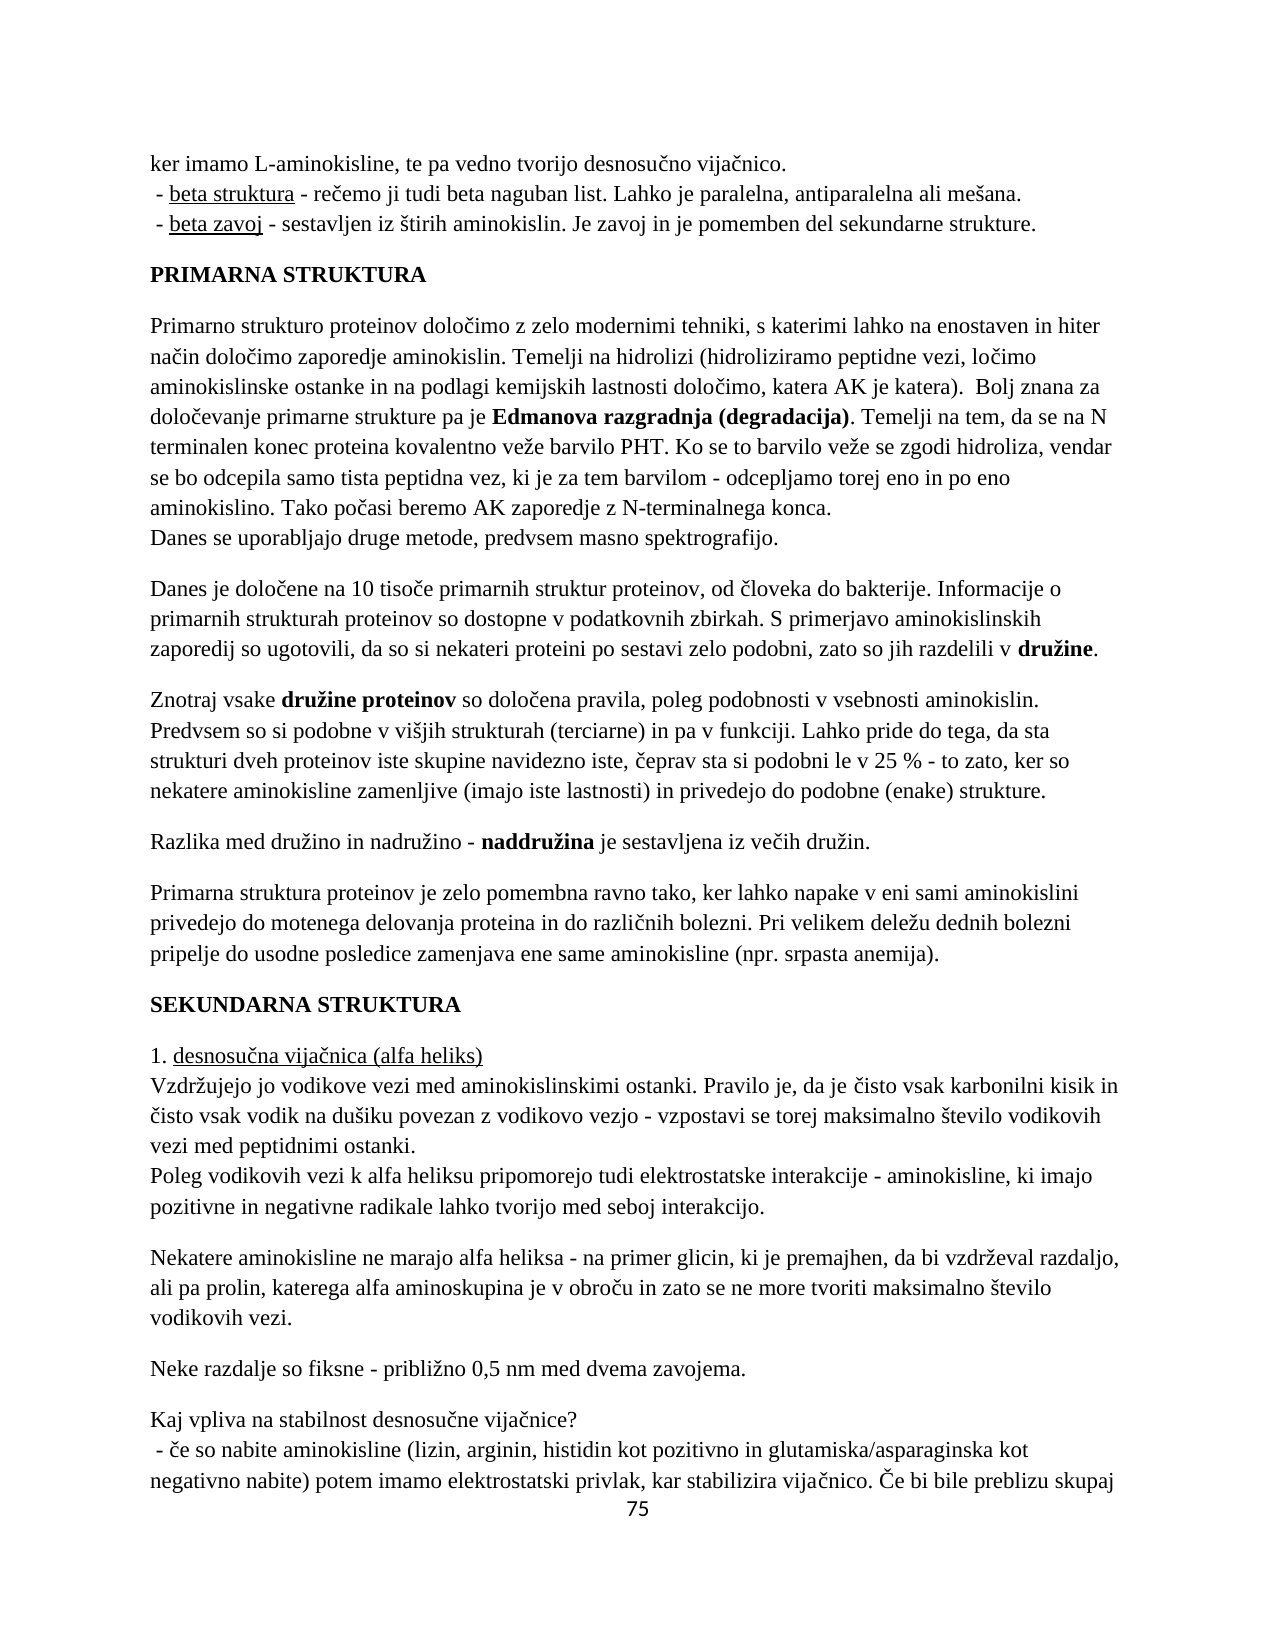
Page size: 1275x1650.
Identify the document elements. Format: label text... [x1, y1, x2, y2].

text Kaj vpliva na stabilnost desnosučne vijačnice? - če so nabite aminokisline (lizin, arginin, histidin kot pozitivno in glutamiska/asparaginska kot negativno nabite) potem imamo elektrostatski privlak, kar stabilizira vijačnico. Če bi bile preblizu skupaj [150, 1406, 1125, 1493]
text ker imamo L-aminokisline, te pa vedno tvorijo desnosučno vijačnico. - beta struktura - rečemo ji tudi beta naguban list. Lahko je paralelna, antiparalelna ali mešana. - beta zavoj - sestavljen iz štirih aminokislin. Je zavoj in je pomemben del sekundarne strukture. [150, 150, 1125, 237]
text Razlika med družino in nadružino - naddružina je sestavljena iz večih družin. [150, 828, 1125, 854]
text Danes je določene na 10 tisoče primarnih struktur proteinov, od človeka do bakterije. Informacije o primarnih strukturah proteinov so dostopne v podatkovnih zbirkah. S primerjavo aminokislinskih zaporedij so ugotovili, da so si nekateri proteini po sestavi zelo podobni, zato so jih razdelili v družine. [150, 575, 1125, 662]
text SEKUNDARNA STRUKTURA [150, 991, 1125, 1017]
text Primarno strukturo proteinov določimo z zelo modernimi tehniki, s katerimi lahko na enostaven in hiter način določimo zaporedje aminokislin. Temelji na hidrolizi (hidroliziramo peptidne vezi, ločimo aminokislinske ostanke in na podlagi kemijskih lastnosti določimo, katera AK je katera). Bolj znana za določevanje primarne strukture pa je Edmanova razgradnja (degradacija). Temelji na tem, da se na N terminalen konec proteina kovalentno veže barvilo PHT. Ko se to barvilo veže se zgodi hidroliza, vendar se bo odcepila samo tista peptidna vez, ki je za tem barvilom - odcepljamo torej eno in po eno aminokislino. Tako počasi beremo AK zaporedje z N-terminalnega konca. Danes se uporabljajo druge metode, predvsem masno spektrografijo. [150, 312, 1125, 550]
text Nekatere aminokisline ne marajo alfa heliksa - na primer glicin, ki je premajhen, da bi vzdrževal razdaljo, ali pa prolin, katerega alfa aminoskupina je v obroču in zato se ne more tvoriti maksimalno število vodikovih vezi. [150, 1244, 1125, 1331]
text Primarna struktura proteinov je zelo pomembna ravno tako, ker lahko napake v eni sami aminokislini privedejo do motenega delovanja proteina in do različnih bolezni. Pri velikem deležu dednih bolezni pripelje do usodne posledice zamenjava ene same aminokisline (npr. srpasta anemija). [150, 879, 1125, 966]
text 1. desnosučna vijačnica (alfa heliks) Vzdržujejo jo vodikove vezi med aminokislinskimi ostanki. Pravilo je, da je čisto vsak karbonilni kisik in čisto vsak vodik na dušiku povezan z vodikovo vezjo - vzpostavi se torej maksimalno število vodikovih vezi med peptidnimi ostanki. Poleg vodikovih vezi k alfa heliksu pripomorejo tudi elektrostatske interakcije - aminokisline, ki imajo pozitivne in negativne radikale lahko tvorijo med seboj interakcijo. [150, 1042, 1125, 1219]
text Neke razdalje so fiksne - približno 0,5 nm med dvema zavojema. [150, 1355, 1125, 1382]
text PRIMARNA STRUKTURA [150, 261, 1125, 288]
text Znotraj vsake družine proteinov so določena pravila, poleg podobnosti v vsebnosti aminokislin. Predvsem so si podobne v višjih strukturah (terciarne) in pa v funkciji. Lahko pride do tega, da sta strukturi dveh proteinov iste skupine navidezno iste, čeprav sta si podobni le v 25 % - to zato, ker so nekatere aminokisline zamenljive (imajo iste lastnosti) in privedejo do podobne (enake) strukture. [150, 686, 1125, 803]
